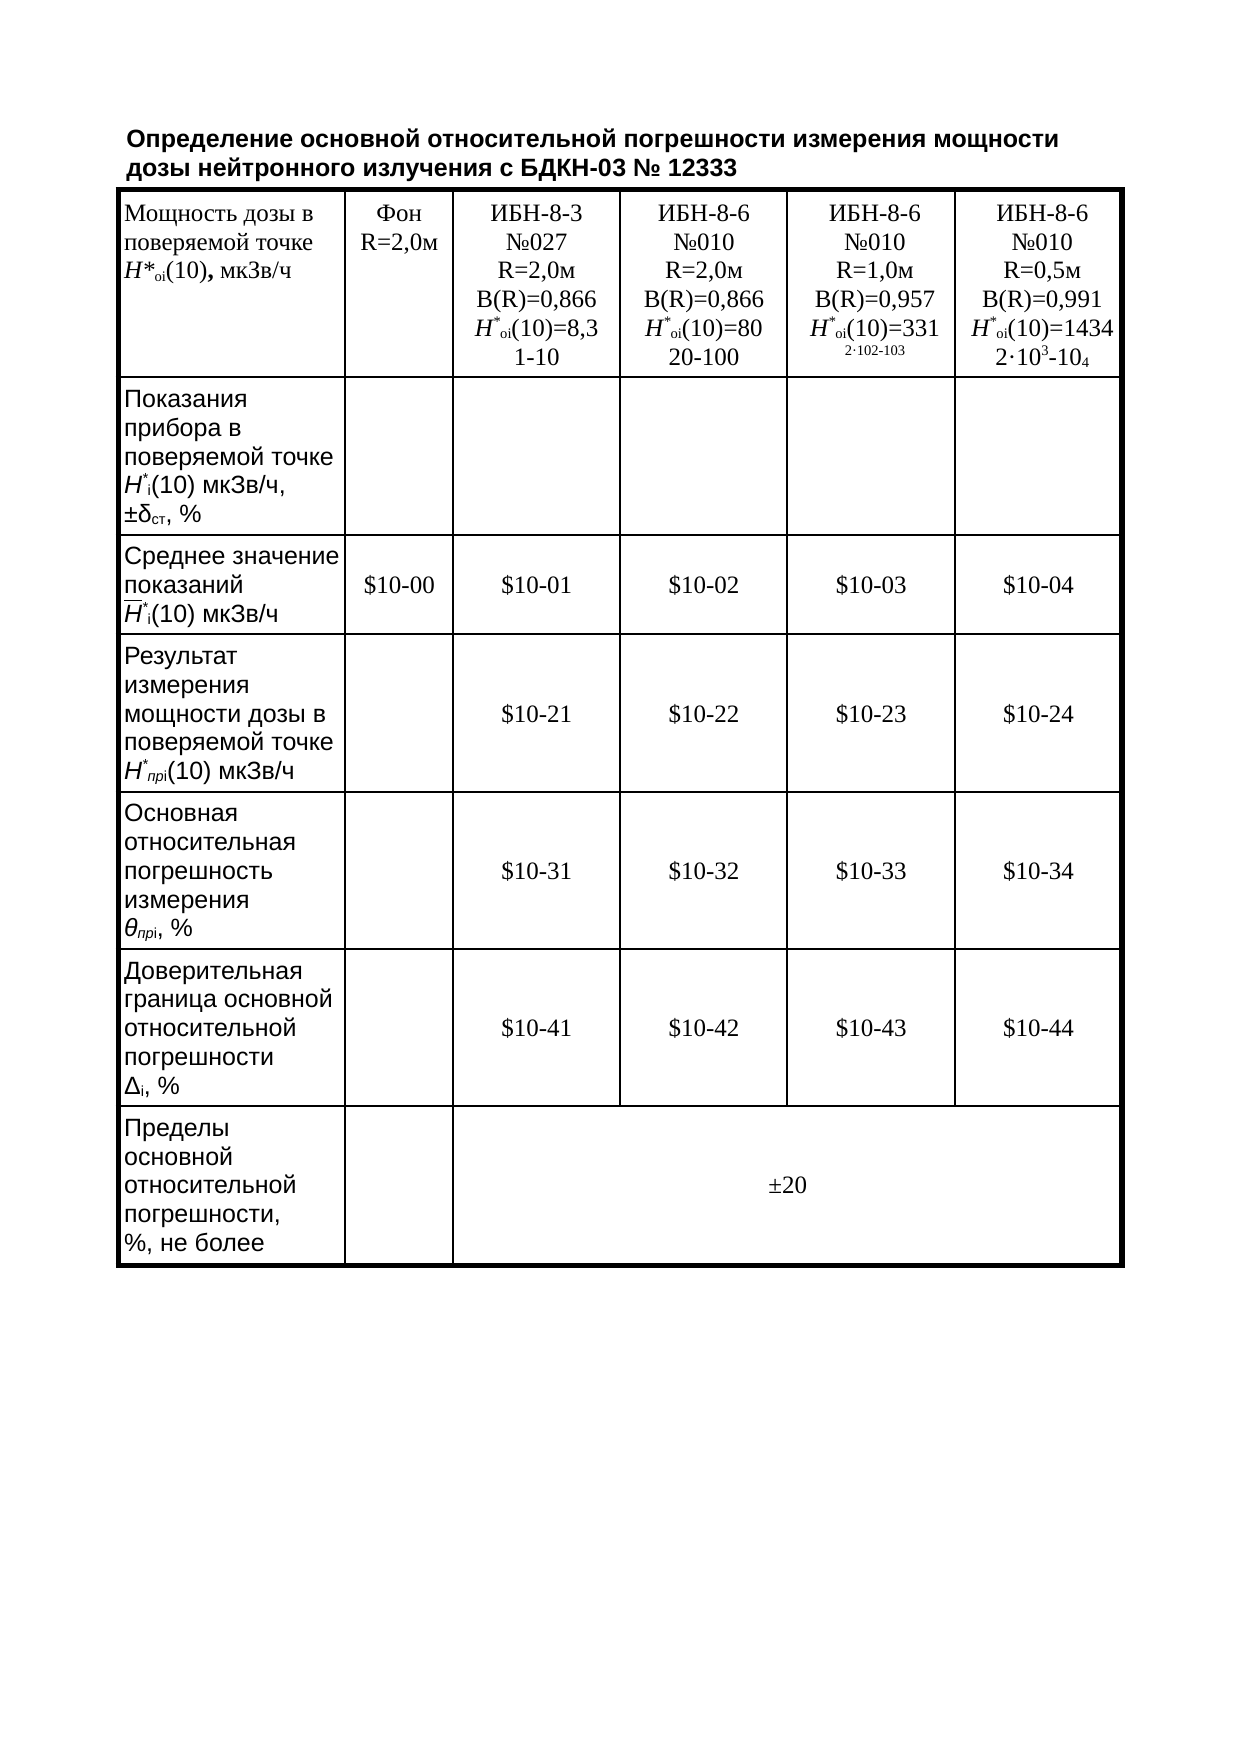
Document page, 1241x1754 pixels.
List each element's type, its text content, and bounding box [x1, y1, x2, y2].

table_cell ИБН-8-6 №010 R=1,0м B(R)=0,957 H*oi(10)=331 2·102-103 [788, 192, 954, 376]
table_cell $10-42 [621, 950, 786, 1105]
table_cell $10-41 [454, 950, 619, 1105]
table_cell [346, 635, 452, 791]
table_cell [454, 378, 619, 533]
table_cell Пределы основной относительной погрешности, %, не более [121, 1107, 344, 1262]
table_cell Показания прибора в поверяемой точке H*i(10) мкЗв/ч, ±δст, % [121, 378, 344, 533]
table_cell $10-04 [956, 536, 1119, 633]
table_cell ±20 [454, 1107, 1119, 1262]
table_cell $10-01 [454, 536, 619, 633]
table_cell $10-44 [956, 950, 1119, 1105]
table_cell $10-22 [621, 635, 786, 791]
table_cell [346, 950, 452, 1105]
table_cell $10-43 [788, 950, 954, 1105]
table_cell [788, 378, 954, 533]
table_cell Доверительная граница основной относительной погрешности Δi, % [121, 950, 344, 1105]
table_cell ИБН-8-6 №010 R=2,0м B(R)=0,866 H*oi(10)=80 20-100 [621, 192, 786, 376]
table_cell $10-24 [956, 635, 1119, 791]
table_cell $10-23 [788, 635, 954, 791]
table_cell Результат измерения мощности дозы в поверяемой точке H*прi(10) мкЗв/ч [121, 635, 344, 791]
table_cell [346, 378, 452, 533]
table_cell [621, 378, 786, 533]
table_cell $10-03 [788, 536, 954, 633]
table_cell $10-33 [788, 793, 954, 948]
table_cell $10-34 [956, 793, 1119, 948]
table_cell Основная относительная погрешность измерения θпрi, % [121, 793, 344, 948]
table_cell [346, 1107, 452, 1262]
table_cell Мощность дозы в поверяемой точке H*oi(10), мкЗв/ч [121, 192, 344, 376]
table_cell $10-31 [454, 793, 619, 948]
table_cell $10-00 [346, 536, 452, 633]
table_cell $10-21 [454, 635, 619, 791]
table_cell Фон R=2,0м [346, 192, 452, 376]
table_cell ИБН-8-3 №027 R=2,0м B(R)=0,866 H*oi(10)=8,3 1-10 [454, 192, 619, 376]
table_header Определение основной относительной погрешности измерения мощности дозы нейтронного излучения с БДКН-03 № 12333 [118, 118, 1122, 187]
table_cell Среднее значение показаний H*i(10) мкЗв/ч [121, 536, 344, 633]
table_cell $10-02 [621, 536, 786, 633]
table_cell [346, 793, 452, 948]
table_cell [956, 378, 1119, 533]
table_cell $10-32 [621, 793, 786, 948]
table_cell ИБН-8-6 №010 R=0,5м B(R)=0,991 H*oi(10)=1434 2·103-104 [956, 192, 1119, 376]
